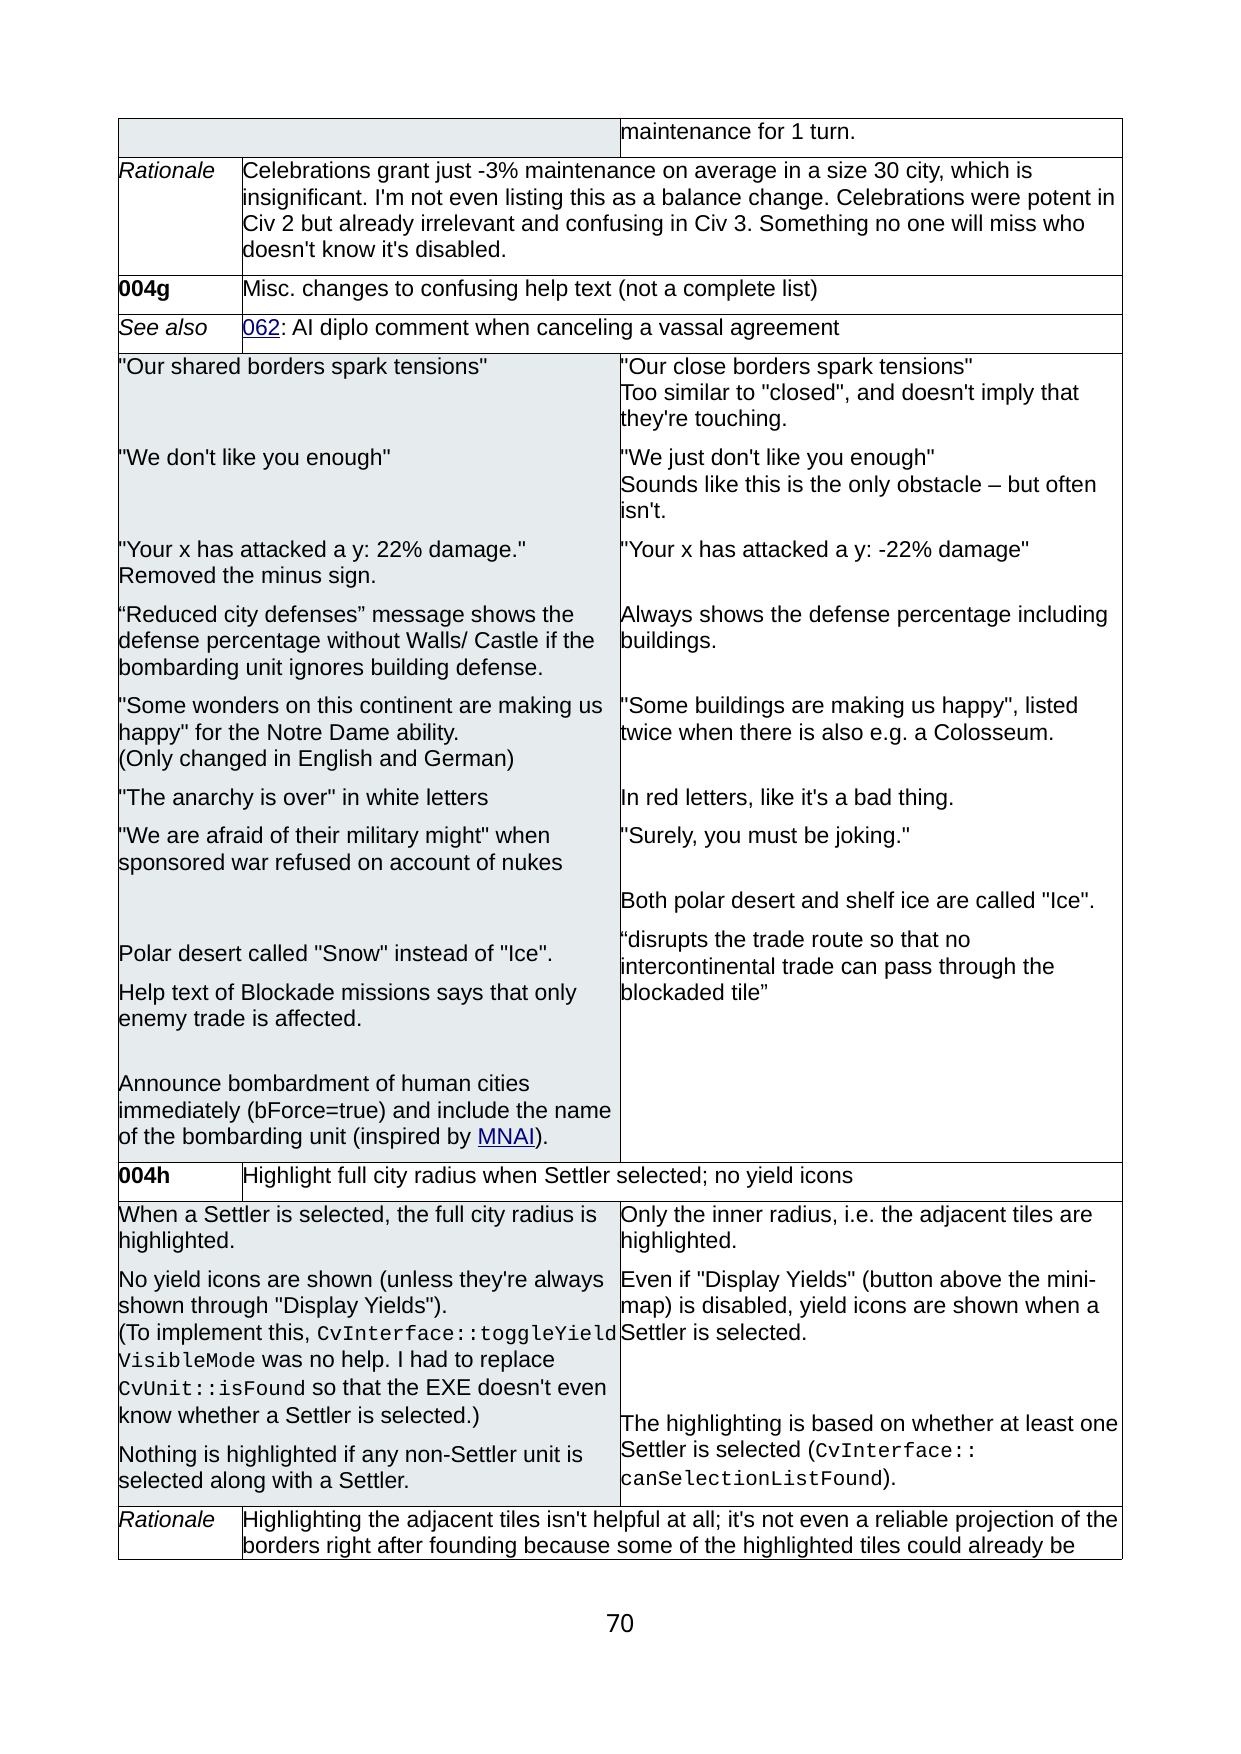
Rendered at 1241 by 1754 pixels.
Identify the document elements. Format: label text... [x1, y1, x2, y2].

table_cell "Our close borders spark tensions" Too similar to "closed", and doesn't imply that they're touching. "We just don't like you enough" Sounds like this is the only obstacle – but often isn't. "Your x has attacked a y: -22% damage" Always shows the defense percentage including buildings. "Some buildings are making us happy", listed twice when there is also e.g. a Colosseum. In red letters, like it's a bad thing. "Surely, you must be joking." Both polar desert and shelf ice are called "Ice". “disrupts the trade route so that no intercontinental trade can pass through the blockaded tile” [621, 354, 1122, 1162]
table_cell [119, 119, 620, 157]
table_cell Celebrations grant just -3% maintenance on average in a size 30 city, which is insignificant. I'm not even listing this as a balance change. Celebrations were potent in Civ 2 but already irrelevant and confusing in Civ 3. Something no one will miss who doesn't know it's disabled. [243, 158, 1122, 275]
table_cell Misc. changes to confusing help text (not a complete list) [243, 276, 1122, 314]
table_cell Rationale [119, 1507, 242, 1558]
table_cell See also [119, 315, 242, 353]
table_cell Only the inner radius, i.e. the adjacent tiles are highlighted. Even if "Display Yields" (button above the mini-map) is disabled, yield icons are shown when a Settler is selected. The highlighting is based on whether at least one Settler is selected (CvInterface:: canSelectionListFound). [621, 1202, 1122, 1506]
table_cell When a Settler is selected, the full city radius is highlighted. No yield icons are shown (unless they're always shown through "Display Yields"). (To implement this, CvInterface::toggleYield VisibleMode was no help. I had to replace CvUnit::isFound so that the EXE doesn't even know whether a Settler is selected.) Nothing is highlighted if any non-Settler unit is selected along with a Settler. [119, 1202, 620, 1506]
table_cell 004g [119, 276, 242, 314]
table_cell 062: AI diplo comment when canceling a vassal agreement [243, 315, 1122, 353]
table_cell Highlighting the adjacent tiles isn't helpful at all; it's not even a reliable projection of the borders right after founding because some of the highlighted tiles could already be [243, 1507, 1122, 1558]
table_cell Highlight full city radius when Settler selected; no yield icons [243, 1163, 1122, 1201]
table_cell "Our shared borders spark tensions" "We don't like you enough" "Your x has attacked a y: 22% damage." Removed the minus sign. “Reduced city defenses” message shows the defense percentage without Walls/ Castle if the bombarding unit ignores building defense. "Some wonders on this continent are making us happy" for the Notre Dame ability. (Only changed in English and German) "The anarchy is over" in white letters "We are afraid of their military might" when sponsored war refused on account of nukes Polar desert called "Snow" instead of "Ice". Help text of Blockade missions says that only enemy trade is affected. Announce bombardment of human cities immediately (bForce=true) and include the name of the bombarding unit (inspired by MNAI). [119, 354, 620, 1162]
table_cell Rationale [119, 158, 242, 275]
table_cell maintenance for 1 turn. [621, 119, 1122, 157]
table_cell 004h [119, 1163, 242, 1201]
